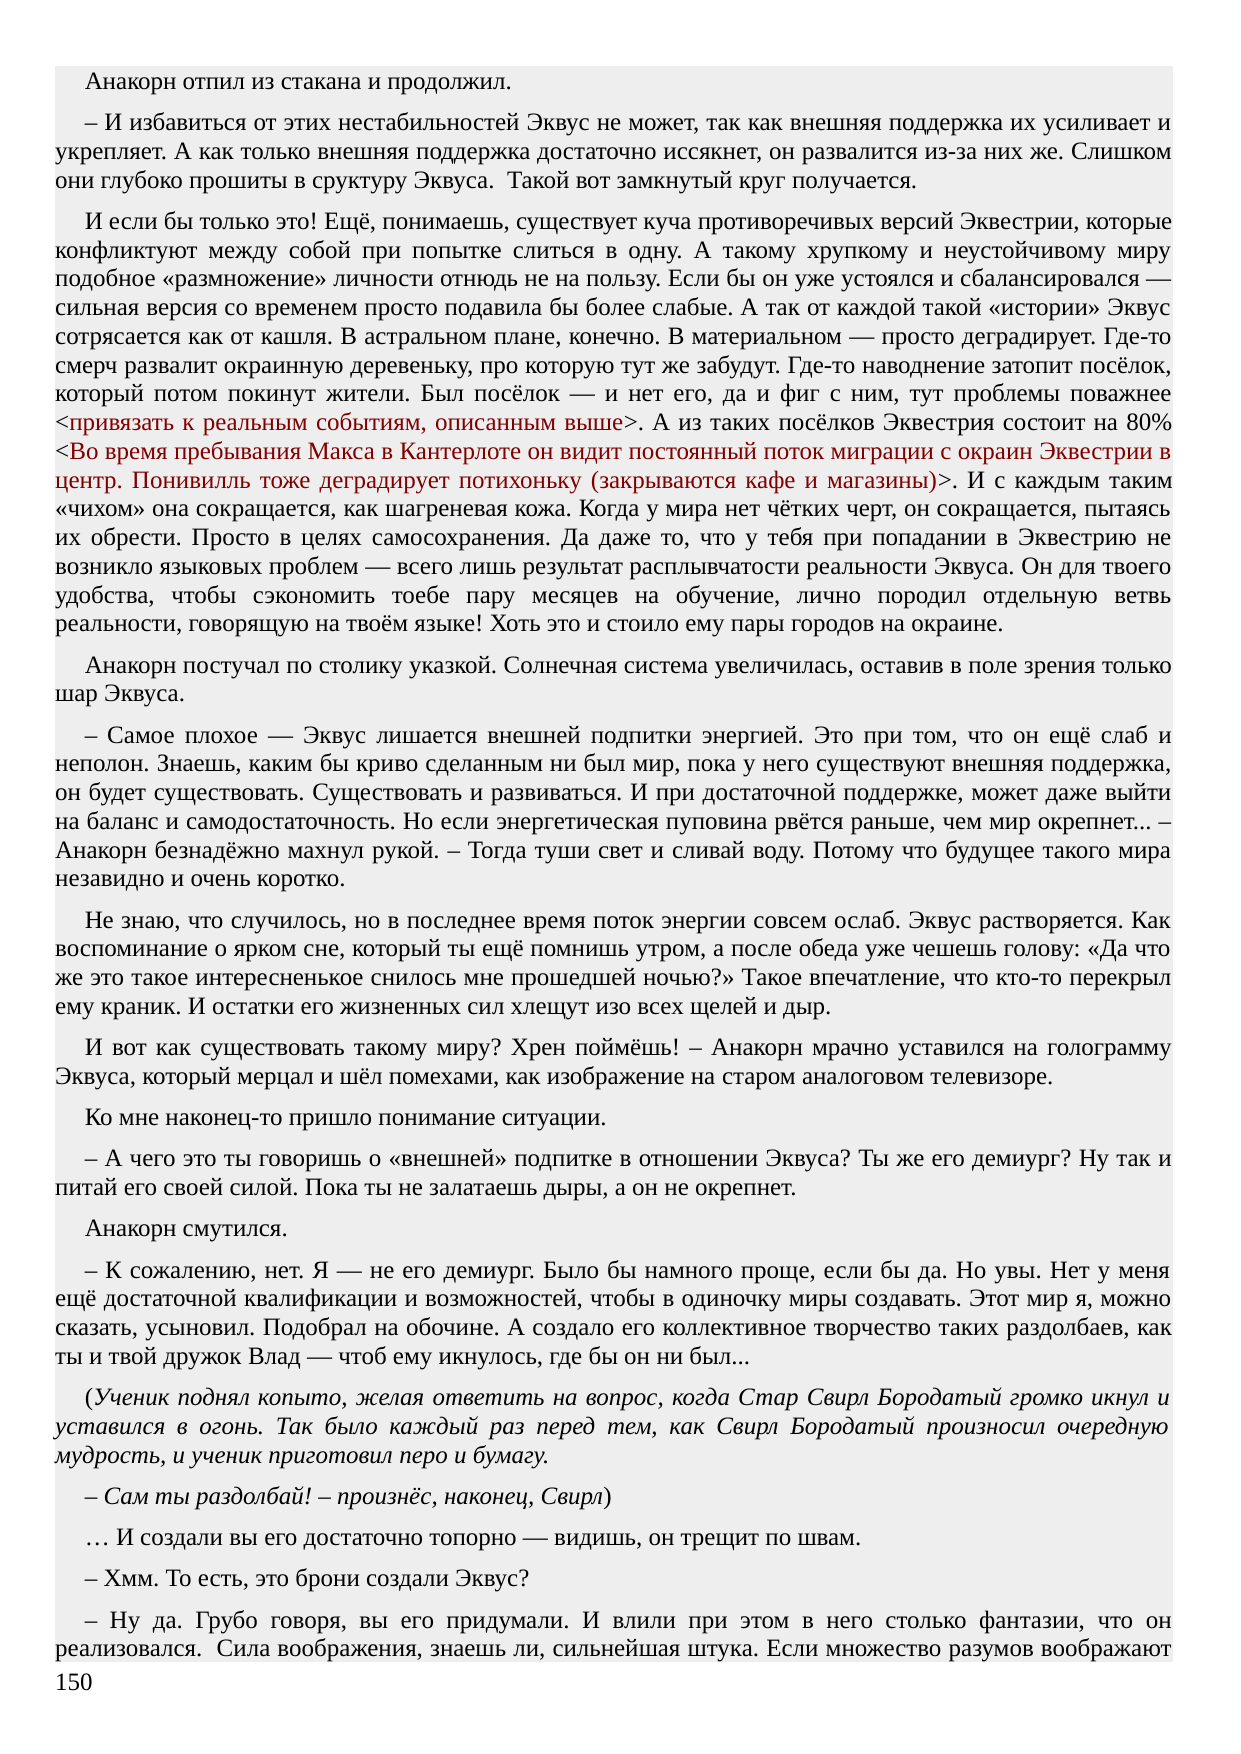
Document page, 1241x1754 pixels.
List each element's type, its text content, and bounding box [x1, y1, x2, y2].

text И если бы только это! Ещё, понимаешь, существует куча противоречивых версий Эквестрии, которые конфликтуют между собой при попытке слиться в одну. А такому хрупкому и неустойчивому миру подобное «размножение» личности отнюдь не на пользу. Если бы он уже устоялся и сбалансировался — сильная версия со временем просто подавила бы более слабые. А так от каждой такой «истории» Эквус сотрясается как от кашля. В астральном плане, конечно. В материальном — просто деградирует. Где-то смерч развалит окраинную деревеньку, про которую тут же забудут. Где-то наводнение затопит посёлок, который потом покинут жители. Был посёлок — и нет его, да и фиг с ним, тут проблемы поважнее <привязать к реальным событиям, описанным выше>. А из таких посёлков Эквестрия состоит на 80% <Во время пребывания Макса в Кантерлоте он видит постоянный поток миграции с окраин Эквестрии в центр. Понивилль тоже деградирует потихоньку (закрываются кафе и магазины)>. И с каждым таким «чихом» она сокращается, как шагреневая кожа. Когда у мира нет чётких черт, он сокращается, пытаясь их обрести. Просто в целях самосохранения. Да даже то, что у тебя при попадании в Эквестрию не возникло языковых проблем — всего лишь результат расплывчатости реальности Эквуса. Он для твоего удобства, чтобы сэкономить тоебе пару месяцев на обучение, лично породил отдельную ветвь реальности, говорящую на твоём языке! Хоть это и стоило ему пары городов на окраине. [55, 206, 1173, 637]
text – К сожалению, нет. Я — не его демиург. Было бы намного проще, если бы да. Но увы. Нет у меня ещё достаточной квалификации и возможностей, чтобы в одиночку миры создавать. Этот мир я, можно сказать, усыновил. Подобрал на обочине. А создало его коллективное творчество таких раздолбаев, как ты и твой дружок Влад — чтоб ему икнулось, где бы он ни был... [55, 1255, 1173, 1370]
text – И избавиться от этих нестабильностей Эквус не может, так как внешняя поддержка их усиливает и укрепляет. А как только внешняя поддержка достаточно иссякнет, он развалится из-за них же. Слишком они глубоко прошиты в сруктуру Эквуса. Такой вот замкнутый круг получается. [55, 107, 1173, 193]
text – А чего это ты говоришь о «внешней» подпитке в отношении Эквуса? Ты же его демиург? Ну так и питай его своей силой. Пока ты не залатаешь дыры, а он не окрепнет. [55, 1143, 1173, 1201]
text … И создали вы его достаточно топорно — видишь, он трещит по швам. [55, 1522, 1173, 1551]
text Анакорн смутился. [55, 1213, 1173, 1242]
text – Самое плохое — Эквус лишается внешней подпитки энергией. Это при том, что он ещё слаб и неполон. Знаешь, каким бы криво сделанным ни был мир, пока у него существуют внешняя поддержка, он будет существовать. Существовать и развиваться. И при достаточной поддержке, может даже выйти на баланс и самодостаточность. Но если энергетическая пуповина рвётся раньше, чем мир окрепнет... – Анакорн безнадёжно махнул рукой. – Тогда туши свет и сливай воду. Потому что будущее такого мира незавидно и очень коротко. [55, 720, 1173, 892]
text (Ученик поднял копыто, желая ответить на вопрос, когда Стар Свирл Бородатый громко икнул и уставился в огонь. Так было каждый раз перед тем, как Свирл Бородатый произносил очередную мудрость, и ученик приготовил перо и бумагу. [55, 1382, 1173, 1468]
text Анакорн постучал по столику указкой. Солнечная система увеличилась, оставив в поле зрения только шар Эквуса. [55, 650, 1173, 707]
text – Хмм. То есть, это брони создали Эквус? [55, 1563, 1173, 1592]
text Не знаю, что случилось, но в последнее время поток энергии совсем ослаб. Эквус растворяется. Как воспоминание о ярком сне, который ты ещё помнишь утром, а после обеда уже чешешь голову: «Да что же это такое интересненькое снилось мне прошедшей ночью?» Такое впечатление, что кто-то перекрыл ему краник. И остатки его жизненных сил хлещут изо всех щелей и дыр. [55, 905, 1173, 1020]
text Ко мне наконец-то пришло понимание ситуации. [55, 1102, 1173, 1131]
text Анакорн отпил из стакана и продолжил. [55, 66, 1173, 95]
text – Сам ты раздолбай! – произнёс, наконец, Свирл) [55, 1481, 1173, 1510]
text – Ну да. Грубо говоря, вы его придумали. И влили при этом в него столько фантазии, что он реализовался. Сила воображения, знаешь ли, сильнейшая штука. Если множество разумов воображают [55, 1605, 1173, 1662]
text И вот как существовать такому миру? Хрен поймёшь! – Анакорн мрачно уставился на голограмму Эквуса, который мерцал и шёл помехами, как изображение на старом аналоговом телевизоре. [55, 1032, 1173, 1090]
